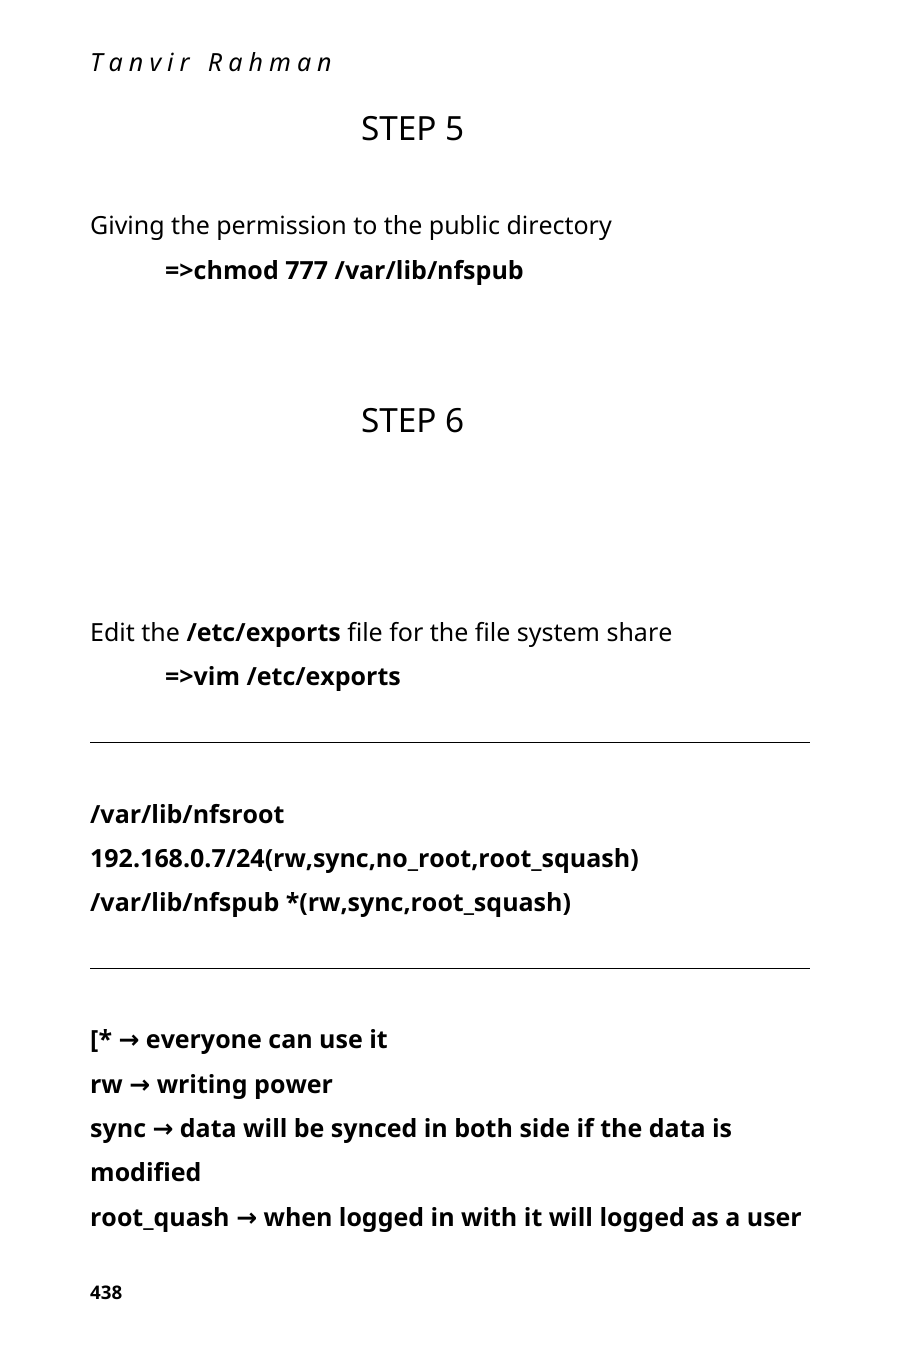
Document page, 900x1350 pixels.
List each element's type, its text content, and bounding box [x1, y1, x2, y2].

text root_quash → when logged in with it will logged as a user [90, 1199, 810, 1233]
text STEP 6 [90, 397, 735, 442]
text Giving the permission to the public directory [90, 208, 810, 242]
text /var/lib/nfspub *(rw,sync,root_squash) [90, 885, 810, 919]
text /var/lib/nfsroot 192.168.0.7/24(rw,sync,no_root,root_squash) [90, 796, 810, 874]
text =>vim /etc/exports [90, 659, 810, 693]
text =>chmod 777 /var/lib/nfspub [90, 252, 810, 287]
text sync → data will be synced in both side if the data is modified [90, 1111, 810, 1189]
text rw → writing power [90, 1066, 810, 1100]
text [* → everyone can use it [90, 1022, 810, 1056]
text STEP 5 [90, 105, 735, 150]
text Edit the /etc/exports file for the file system share [90, 615, 810, 649]
